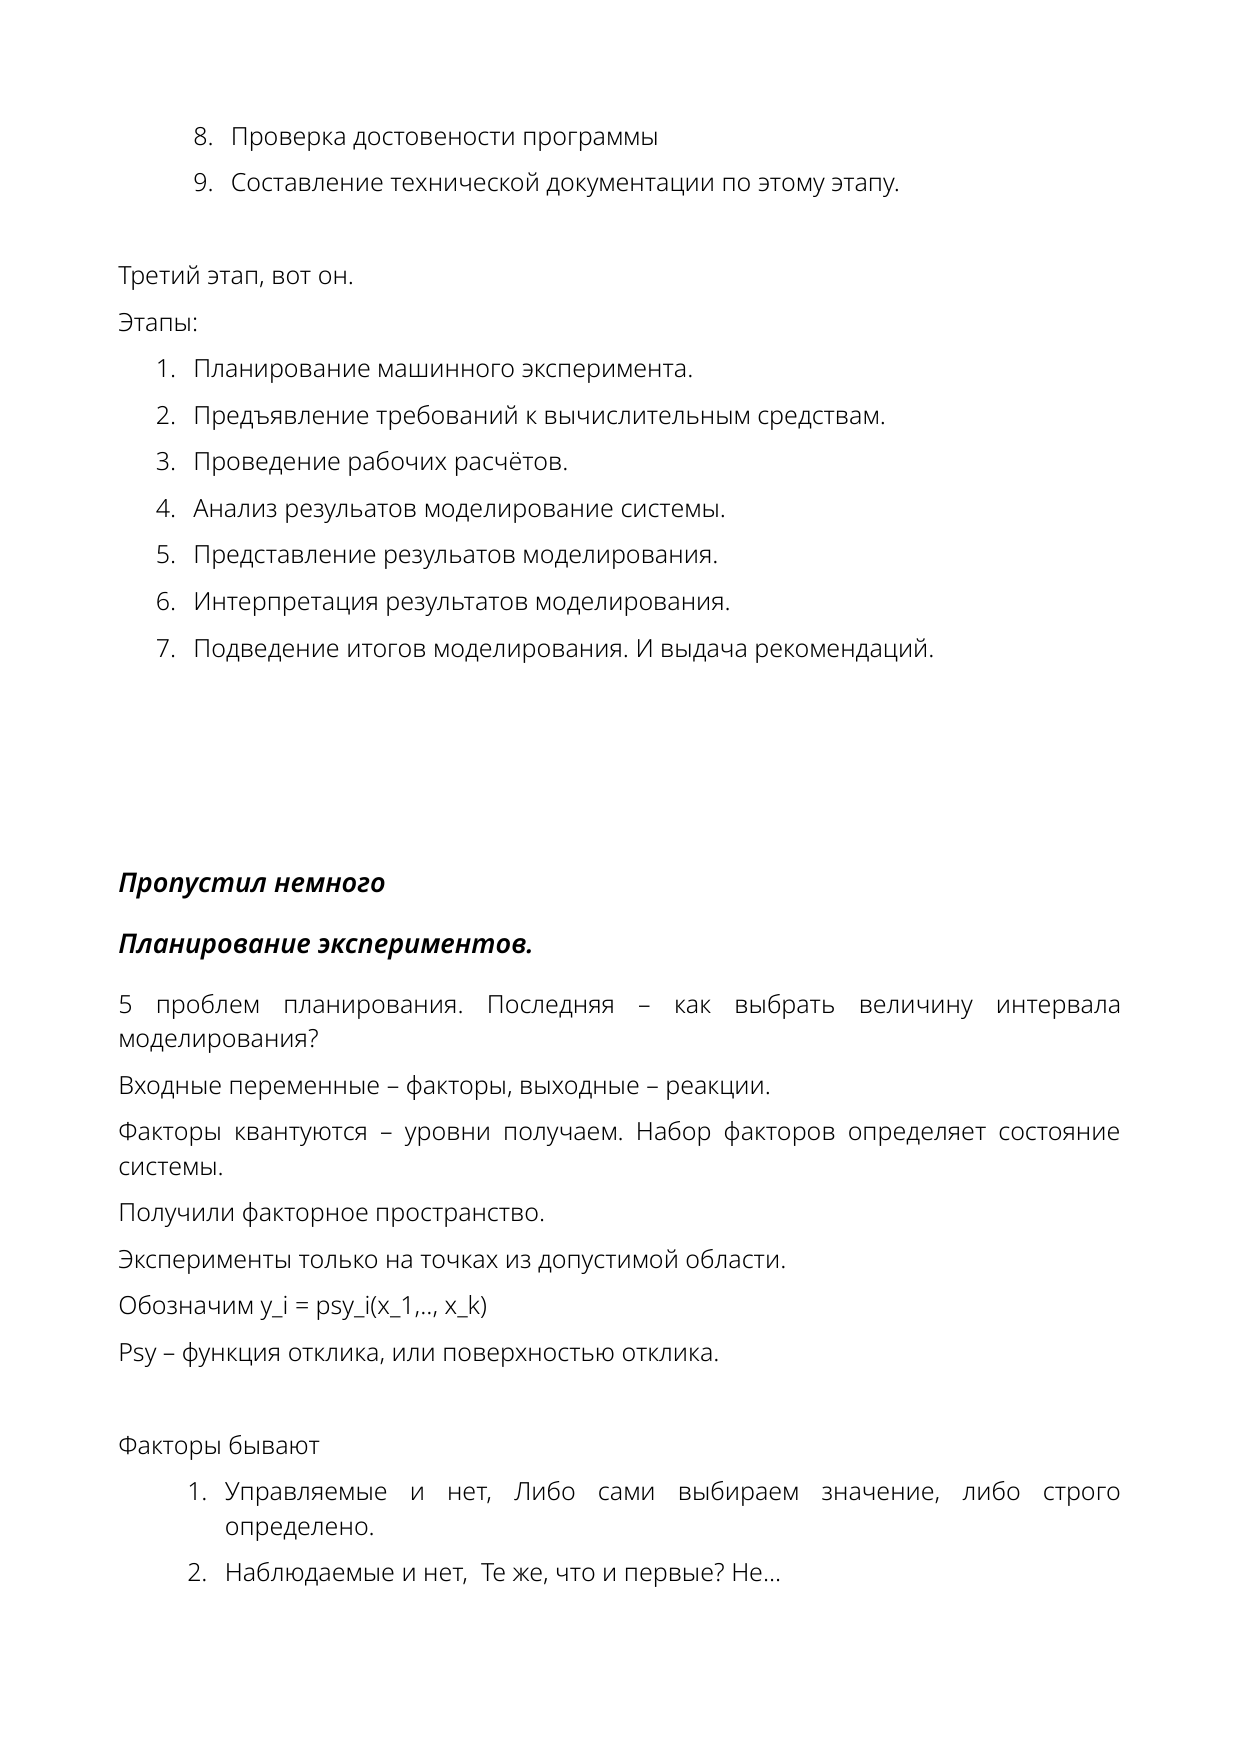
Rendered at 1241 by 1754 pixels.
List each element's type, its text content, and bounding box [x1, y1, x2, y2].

text Третий этап, вот он. [118, 258, 1122, 292]
text Факторы бывают [118, 1427, 1122, 1462]
list Планирование машинного эксперимента. [156, 351, 1122, 385]
list Наблюдаемые и нет, Те же, что и первые? Не... [187, 1555, 1122, 1589]
subtitle Планирование экспериментов. [118, 925, 1122, 962]
text Обозначим y_i = psy_i(x_1,.., x_k) [118, 1288, 1122, 1322]
list Управляемые и нет, Либо сами выбираем значение, либо строго определено. [187, 1474, 1122, 1542]
list Подведение итогов моделирования. И выдача рекомендаций. [156, 630, 1122, 664]
text Факторы квантуются – уровни получаем. Набор факторов определяет состояние системы. [118, 1114, 1122, 1182]
text Входные переменные – факторы, выходные – реакции. [118, 1067, 1122, 1102]
list Составление технической документации по этому этапу. [193, 165, 1122, 199]
subtitle Пропустил немного [118, 863, 1122, 900]
list Проведение рабочих расчётов. [156, 444, 1122, 478]
list Анализ резульатов моделирование системы. [156, 491, 1122, 525]
list Предъявление требований к вычислительным средствам. [156, 397, 1122, 432]
text Получили факторное пространство. [118, 1195, 1122, 1229]
text Этапы: [118, 304, 1122, 338]
list Интерпретация результатов моделирования. [156, 584, 1122, 618]
list Представление резульатов моделирования. [156, 537, 1122, 571]
text Psy – функция отклика, или поверхностью отклика. [118, 1334, 1122, 1368]
text 5 проблем планирования. Последняя – как выбрать величину интервала моделирования? [118, 987, 1122, 1055]
list Проверка достовености программы [193, 118, 1122, 152]
text Эксперименты только на точках из допустимой области. [118, 1241, 1122, 1275]
